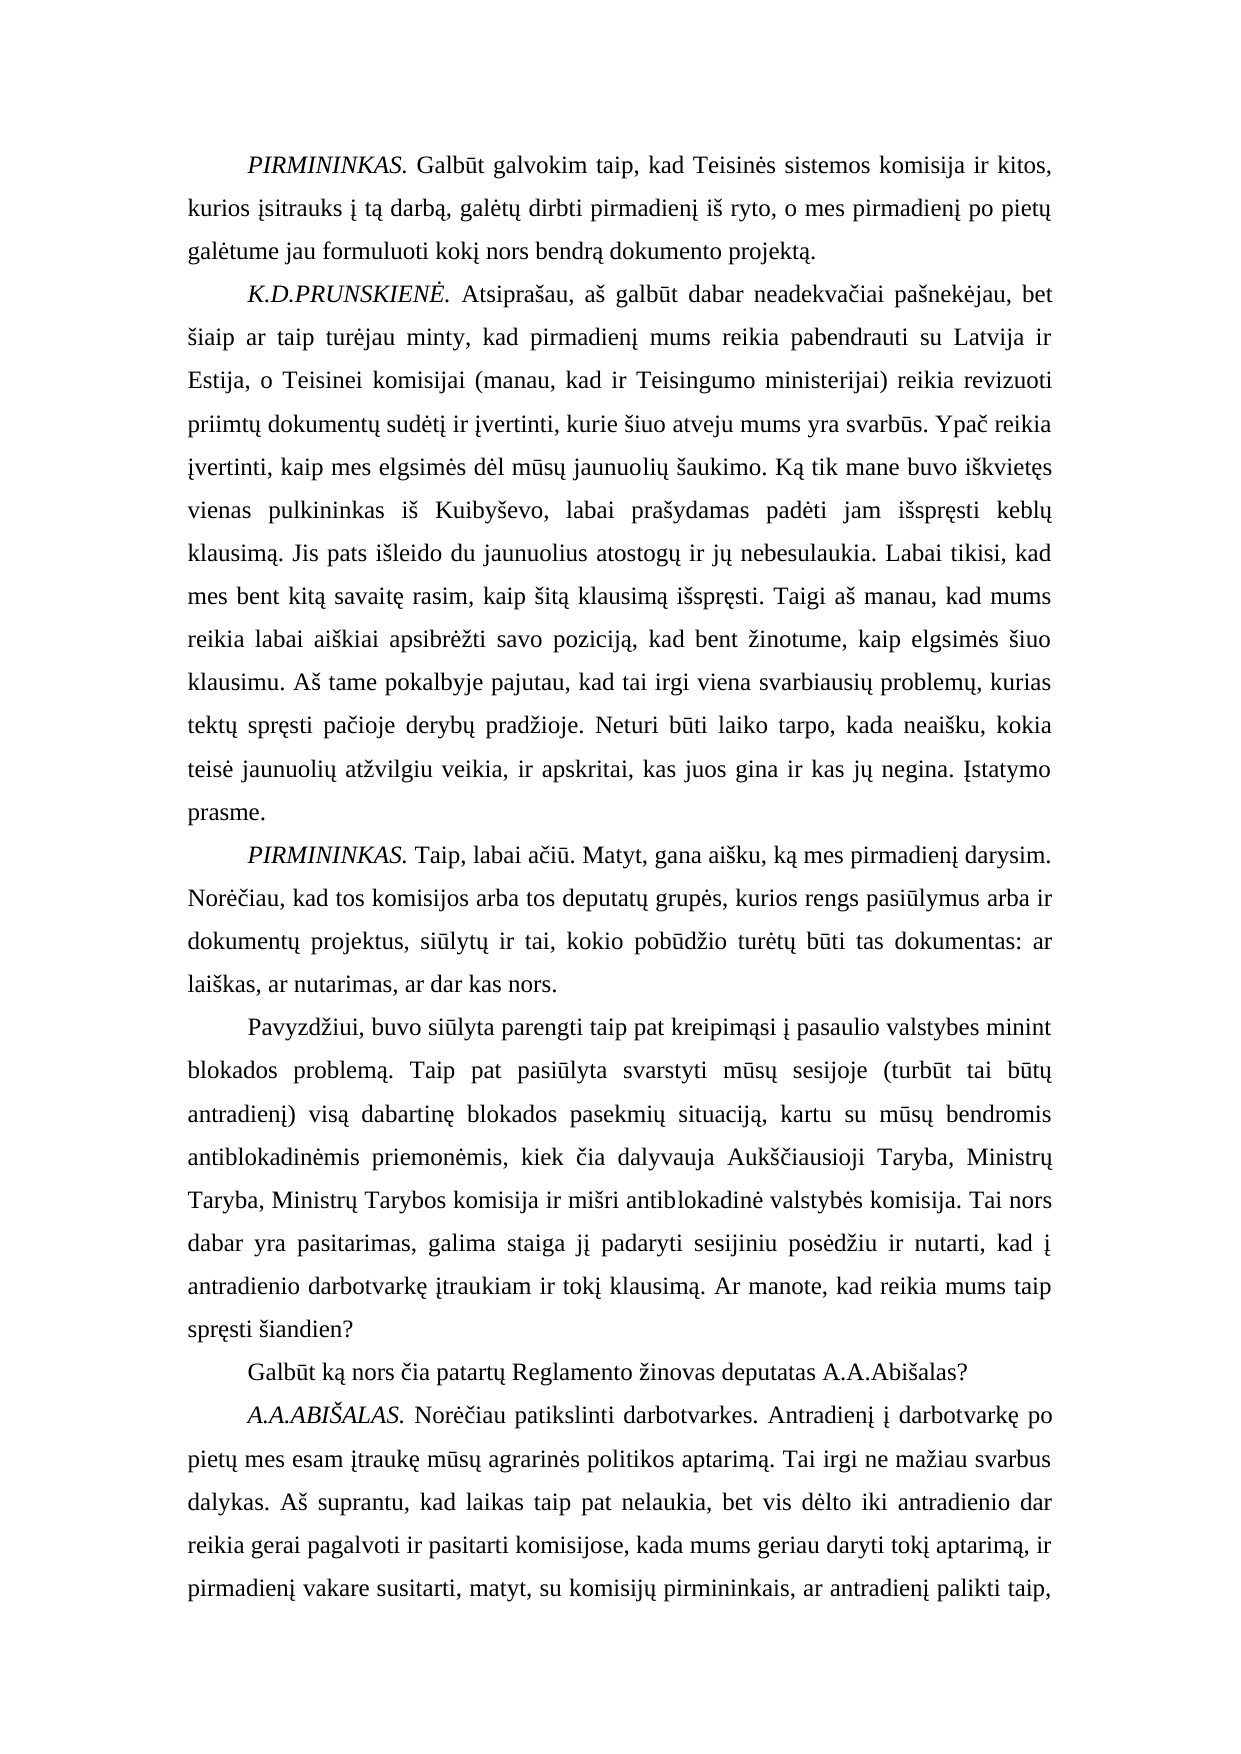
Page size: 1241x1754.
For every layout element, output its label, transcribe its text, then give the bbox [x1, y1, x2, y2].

text PIRMININKAS. Taip, labai ačiū. Matyt, gana aišku, ką mes pirmadienį darysim. Norėčiau, kad tos komisijos arba tos deputatų grupės, kurios rengs pasiūlymus arba ir dokumentų projektus, siūlytų ir tai, kokio pobūdžio turėtų būti tas dokumentas: ar laiškas, ar nutarimas, ar dar kas nors. [187, 840, 1053, 998]
text Pavyzdžiui, buvo siūlyta parengti taip pat kreipimąsi į pasaulio valstybes minint blokados problemą. Taip pat pasiūlyta svarstyti mūsų sesijoje (turbūt tai būtų antradienį) visą dabartinę blokados pasekmių situaciją, kartu su mūsų bendromis antiblokadinėmis priemonėmis, kiek čia dalyvauja Aukš­čiausioji Taryba, Ministrų Taryba, Ministrų Tarybos komisija ir mišri antib­lokadinė valstybės komisija. Tai nors dabar yra pasitarimas, galima staiga jį padaryti sesijiniu posėdžiu ir nutarti, kad į antradienio darbotvarkę įtrau­kiam ir tokį klausimą. Ar manote, kad reikia mums taip spręsti šiandien? [187, 1012, 1053, 1343]
text PIRMININKAS. Galbūt galvokim taip, kad Teisinės sistemos komisija ir kitos, kurios įsitrauks į tą darbą, galėtų dirbti pirmadienį iš ryto, o mes pirmadienį po pietų galėtume jau formuluoti kokį nors bendrą dokumento projektą. [187, 150, 1053, 265]
text K.D.PRUNSKIENĖ. Atsiprašau, aš galbūt dabar neadekvačiai pašnekė­jau, bet šiaip ar taip turėjau minty, kad pirmadienį mums reikia pabendrauti su Latvija ir Estija, o Teisinei komisijai (manau, kad ir Teisingumo ministe­rijai) reikia revizuoti priimtų dokumentų sudėtį ir įvertinti, kurie šiuo atveju mums yra svarbūs. Ypač reikia įvertinti, kaip mes elgsimės dėl mūsų jaunuo­lių šaukimo. Ką tik mane buvo iškvietęs vienas pulkininkas iš Kuibyševo, labai prašydamas padėti jam išspręsti keblų klausimą. Jis pats išleido du jaunuolius atostogų ir jų nebesulaukia. Labai tikisi, kad mes bent kitą savai­tę rasim, kaip šitą klausimą išspręsti. Taigi aš manau, kad mums reikia labai aiškiai apsibrėžti savo poziciją, kad bent žinotume, kaip elgsimės šiuo klau­simu. Aš tame pokalbyje pajutau, kad tai irgi viena svarbiausių problemų, kurias tektų spręsti pačioje derybų pradžioje. Neturi būti laiko tarpo, kada neaišku, kokia teisė jaunuolių atžvilgiu veikia, ir apskritai, kas juos gina ir kas jų negina. Įstatymo prasme. [187, 279, 1053, 826]
text A.A.ABIŠALAS. Norėčiau patikslinti darbotvarkes. Antradienį į darbot­varkę po pietų mes esam įtraukę mūsų agrarinės politikos aptarimą. Tai irgi ne mažiau svarbus dalykas. Aš suprantu, kad laikas taip pat nelaukia, bet vis dėlto iki antradienio dar reikia gerai pagalvoti ir pasitarti komisijose, kada mums geriau daryti tokį aptarimą, ir pirmadienį vakare susitarti, matyt, su komisijų pirmininkais, ar antradienį palikti taip, [187, 1401, 1053, 1602]
text Galbūt ką nors čia patartų Reglamento žinovas deputatas A.A.Abišalas? [187, 1357, 1053, 1386]
